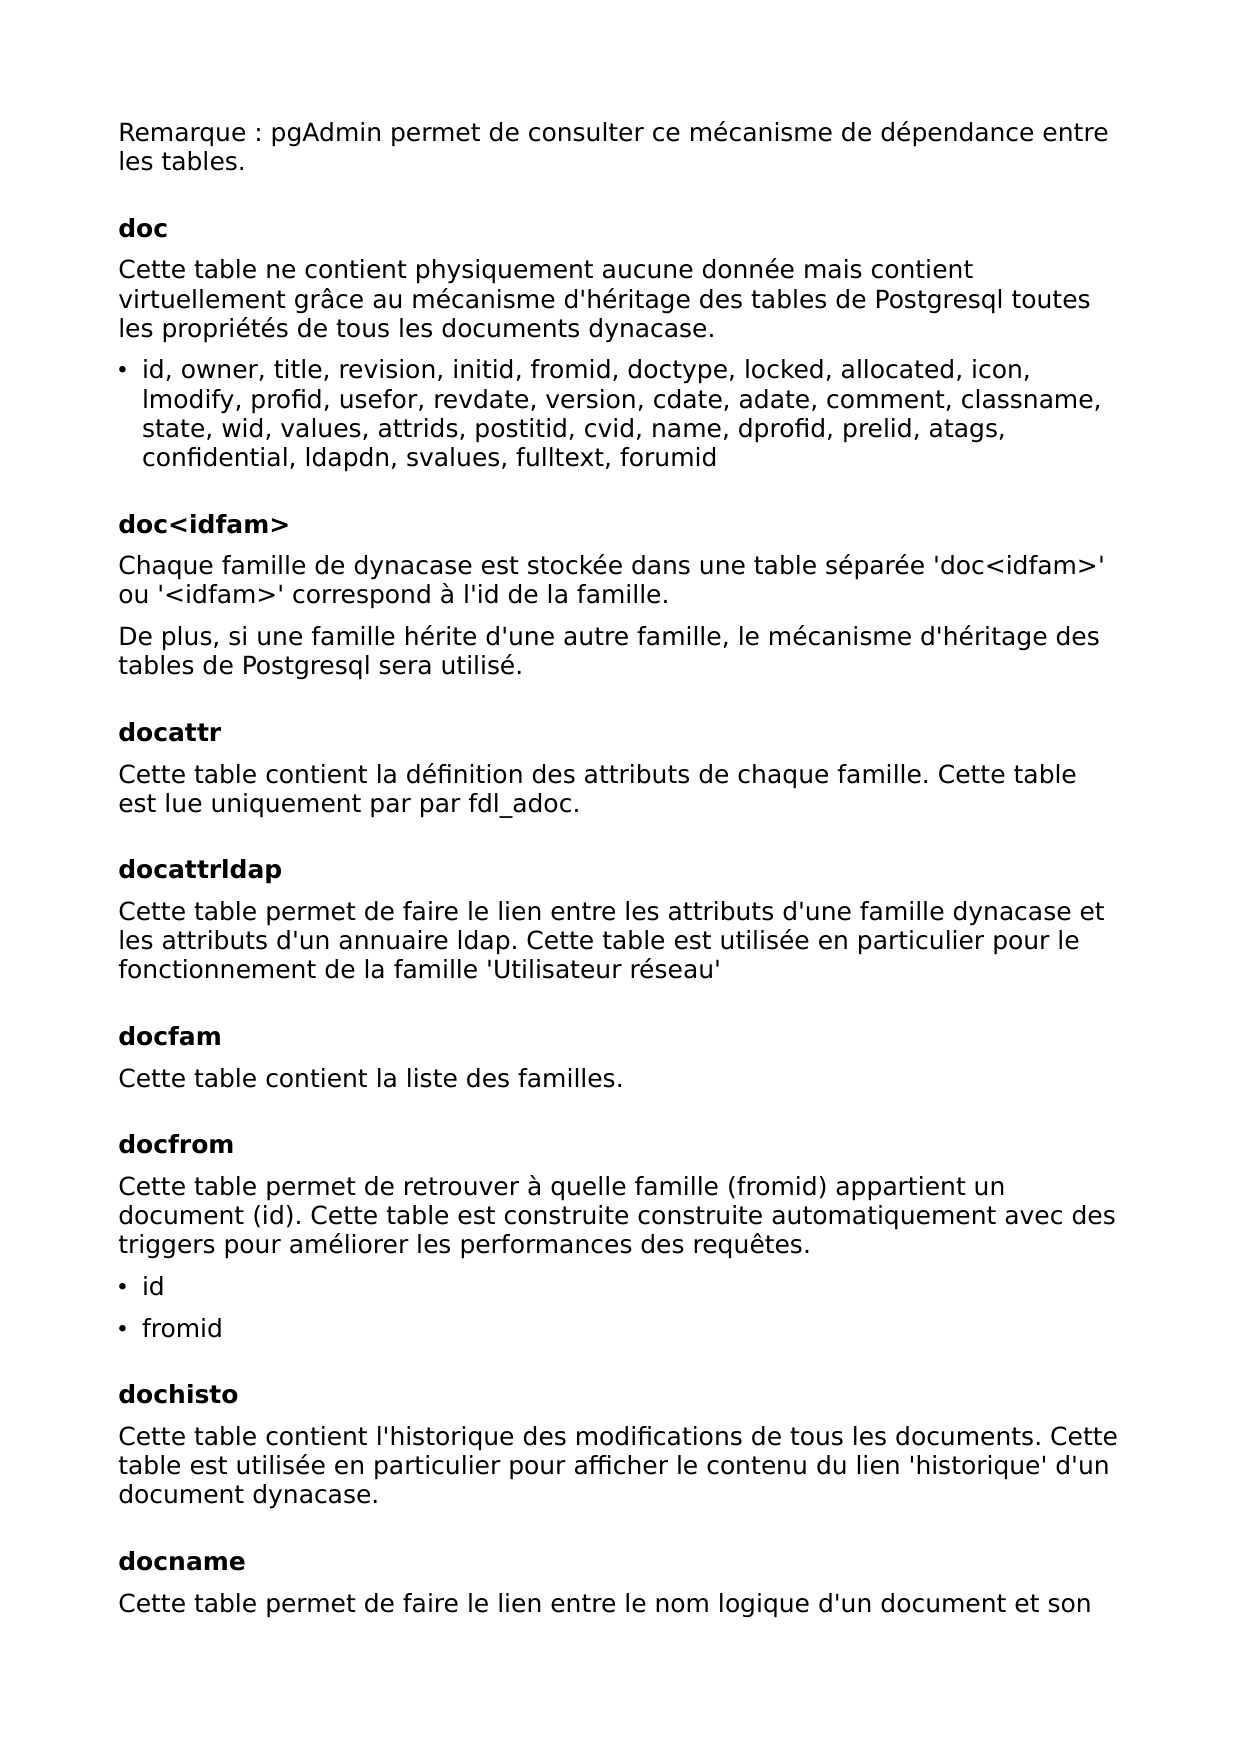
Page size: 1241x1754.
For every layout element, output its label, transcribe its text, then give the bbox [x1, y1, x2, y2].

subtitle docattrldap [118, 856, 1122, 885]
text Cette table permet de faire le lien entre le nom logique d'un document et son [118, 1589, 1122, 1618]
subtitle docattr [118, 718, 1122, 747]
text Cette table contient l'historique des modifications de tous les documents. Cette table est utilisée en particulier pour afficher le contenu du lien 'historique' d'un document dynacase. [118, 1422, 1122, 1510]
text Remarque : pgAdmin permet de consulter ce mécanisme de dépendance entre les tables. [118, 118, 1122, 176]
subtitle docname [118, 1547, 1122, 1576]
list fromid [118, 1314, 1122, 1343]
list id, owner, title, revision, initid, fromid, doctype, locked, allocated, icon, lmodify, profid, usefor, revdate, version, cdate, adate, comment, classname, state, wid, values, attrids, postitid, cvid, name, dprofid, prelid, atags, confidential, ldapdn, svalues, fulltext, forumid [118, 356, 1122, 472]
text Cette table permet de retrouver à quelle famille (fromid) appartient un document (id). Cette table est construite construite automatiquement avec des triggers pour améliorer les performances des requêtes. [118, 1172, 1122, 1260]
text Cette table contient la liste des familles. [118, 1064, 1122, 1093]
subtitle docfam [118, 1022, 1122, 1051]
text Cette table ne contient physiquement aucune donnée mais contient virtuellement grâce au mécanisme d'héritage des tables de Postgresql toutes les propriétés de tous les documents dynacase. [118, 256, 1122, 343]
subtitle dochisto [118, 1381, 1122, 1410]
text Cette table contient la définition des attributs de chaque famille. Cette table est lue uniquement par par fdl_adoc. [118, 760, 1122, 818]
text Chaque famille de dynacase est stockée dans une table séparée 'doc<idfam>' ou '<idfam>' correspond à l'id de la famille. [118, 551, 1122, 610]
text De plus, si une famille hérite d'une autre famille, le mécanisme d'héritage des tables de Postgresql sera utilisé. [118, 622, 1122, 681]
subtitle doc [118, 214, 1122, 243]
subtitle docfrom [118, 1131, 1122, 1160]
subtitle doc<idfam> [118, 510, 1122, 539]
text Cette table permet de faire le lien entre les attributs d'une famille dynacase et les attributs d'un annuaire ldap. Cette table est utilisée en particulier pour le fonctionnement de la famille 'Utilisateur réseau' [118, 897, 1122, 985]
list id [118, 1272, 1122, 1301]
